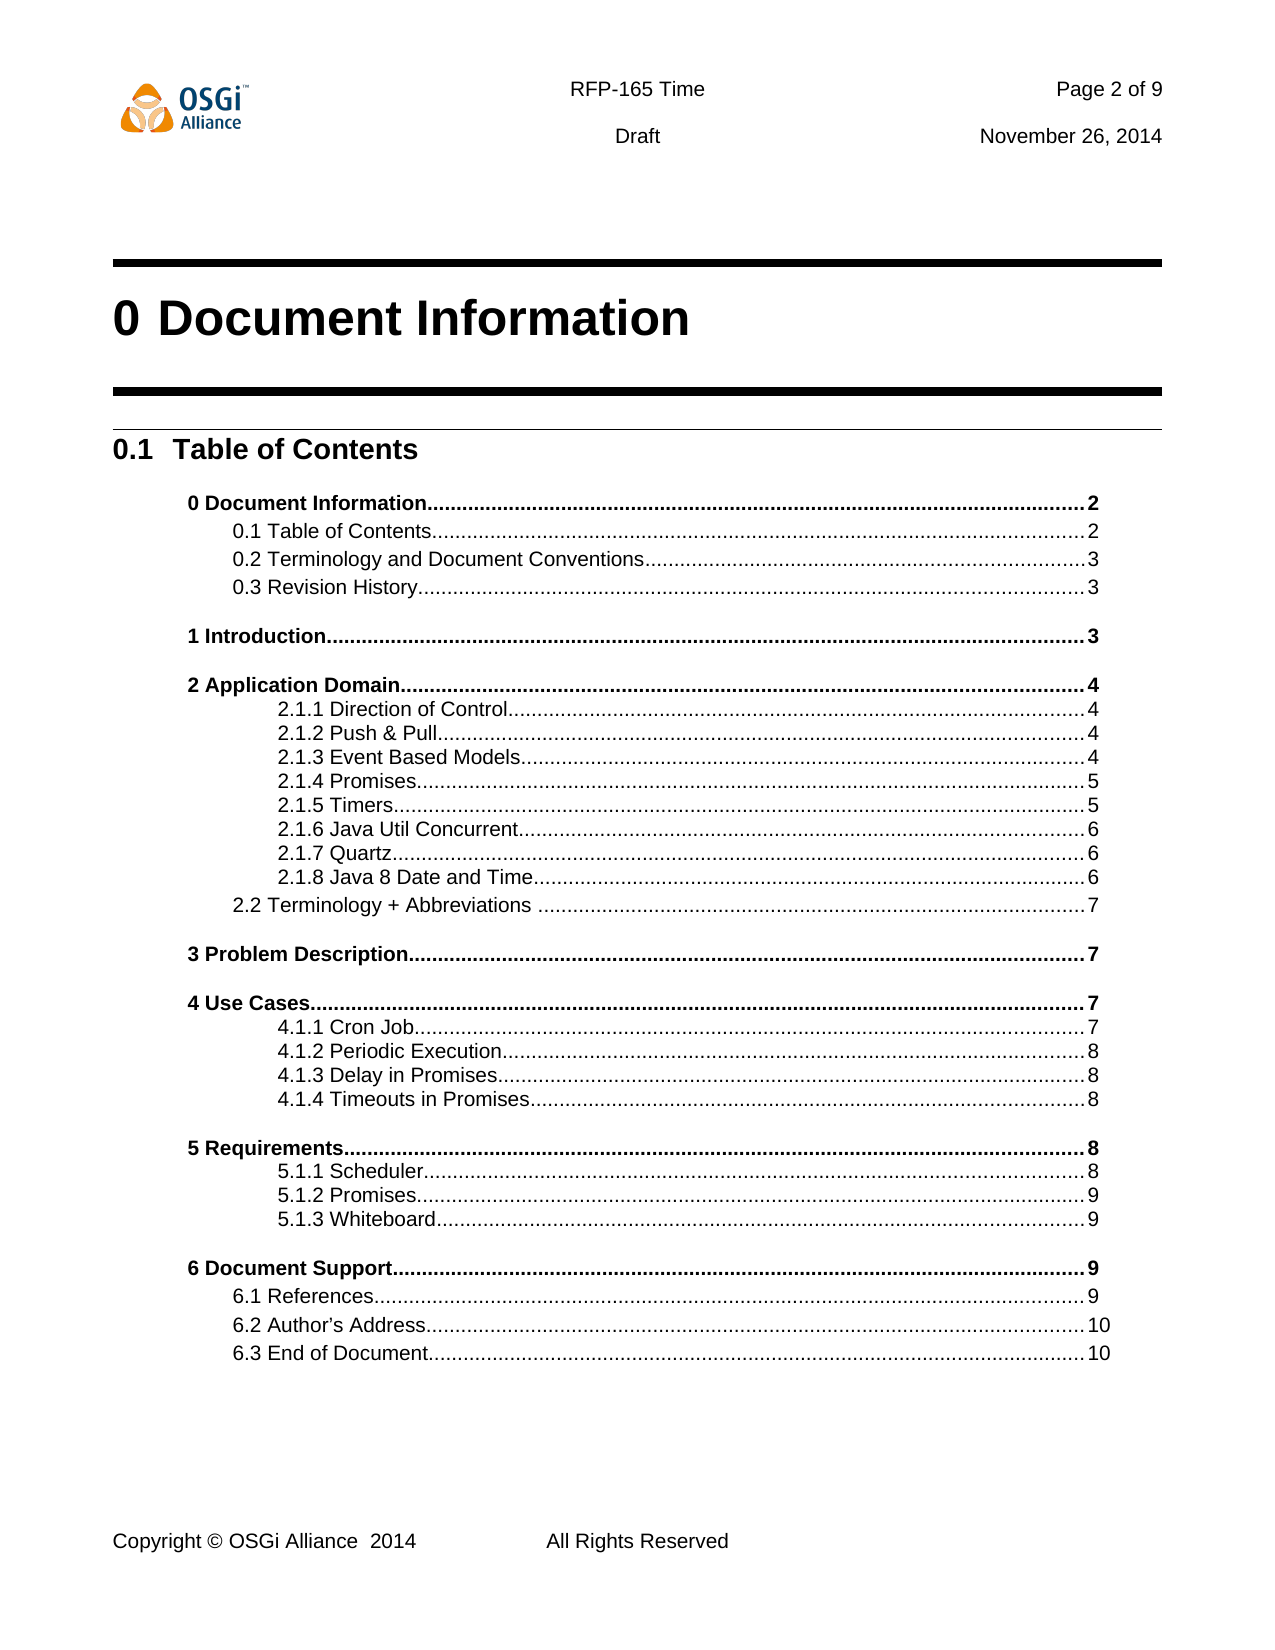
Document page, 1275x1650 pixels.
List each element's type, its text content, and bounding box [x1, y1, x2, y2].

text 2.1.7 Quartz 6 [277, 841, 1162, 864]
text 2.1.4 Promises 5 [277, 769, 1162, 793]
text 4.1.2 Periodic Execution 8 [277, 1038, 1162, 1062]
text 3 Problem Description 7 [187, 942, 1162, 966]
text 0.3 Revision History 3 [232, 575, 1162, 599]
text 2.1.2 Push & Pull 4 [277, 721, 1162, 745]
text 2.1.6 Java Util Concurrent 6 [277, 817, 1162, 841]
text 5.1.2 Promises 9 [277, 1183, 1162, 1207]
text 4.1.3 Delay in Promises 8 [277, 1062, 1162, 1086]
text 2.1.5 Timers 5 [277, 793, 1162, 817]
text 6.1 References 9 [232, 1284, 1162, 1308]
text 5.1.3 Whiteboard 9 [277, 1207, 1162, 1231]
text 1 Introduction 3 [187, 624, 1162, 648]
text 4 Use Cases 7 [187, 991, 1162, 1014]
text 4.1.4 Timeouts in Promises 8 [277, 1086, 1162, 1110]
text 0.1 Table of Contents 2 [232, 519, 1162, 543]
text 6 Document Support 9 [187, 1256, 1162, 1280]
picture [113, 76, 257, 140]
text 4.1.1 Cron Job 7 [277, 1014, 1162, 1038]
text 0.2 Terminology and Document Conventions 3 [232, 547, 1162, 571]
subtitle Table of Contents [112, 430, 1162, 466]
subtitle Document Information [112, 260, 1162, 396]
text 2.1.1 Direction of Control 4 [277, 697, 1162, 721]
text 6.2 Author’s Address 10 [232, 1312, 1162, 1336]
text 0 Document Information 2 [187, 491, 1162, 514]
text 5.1.1 Scheduler 8 [277, 1159, 1162, 1183]
text 2 Application Domain 4 [187, 673, 1162, 697]
text 2.1.8 Java 8 Date and Time 6 [277, 864, 1162, 888]
text 2.2 Terminology + Abbreviations 7 [232, 893, 1162, 917]
text 5 Requirements 8 [187, 1135, 1162, 1159]
text 6.3 End of Document 10 [232, 1341, 1162, 1364]
text 2.1.3 Event Based Models 4 [277, 745, 1162, 769]
